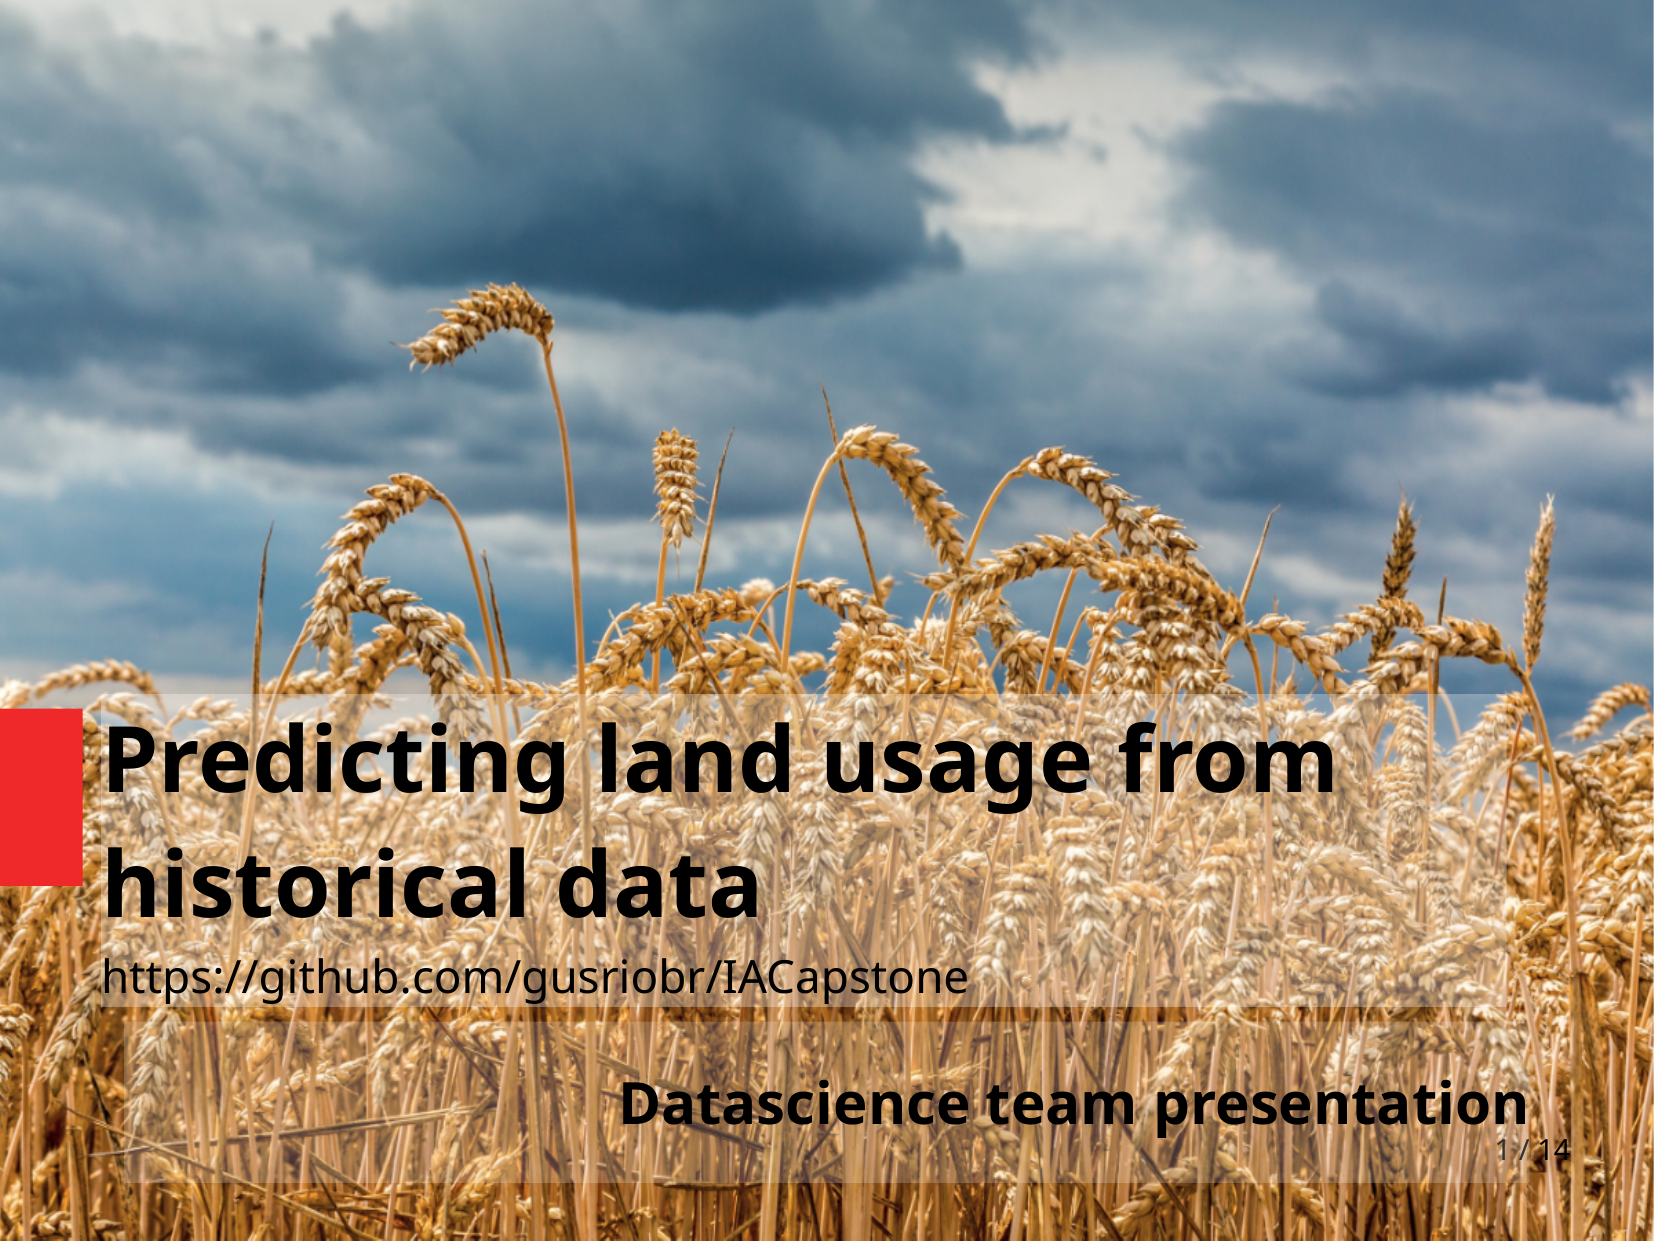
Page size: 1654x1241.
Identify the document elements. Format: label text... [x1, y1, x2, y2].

title Predicting land usage from historical data https://github.com/gusriobr/IACapstone [101, 707, 1507, 994]
subtitle Datascience team presentation [124, 1021, 1530, 1183]
picture [0, 0, 1654, 1241]
